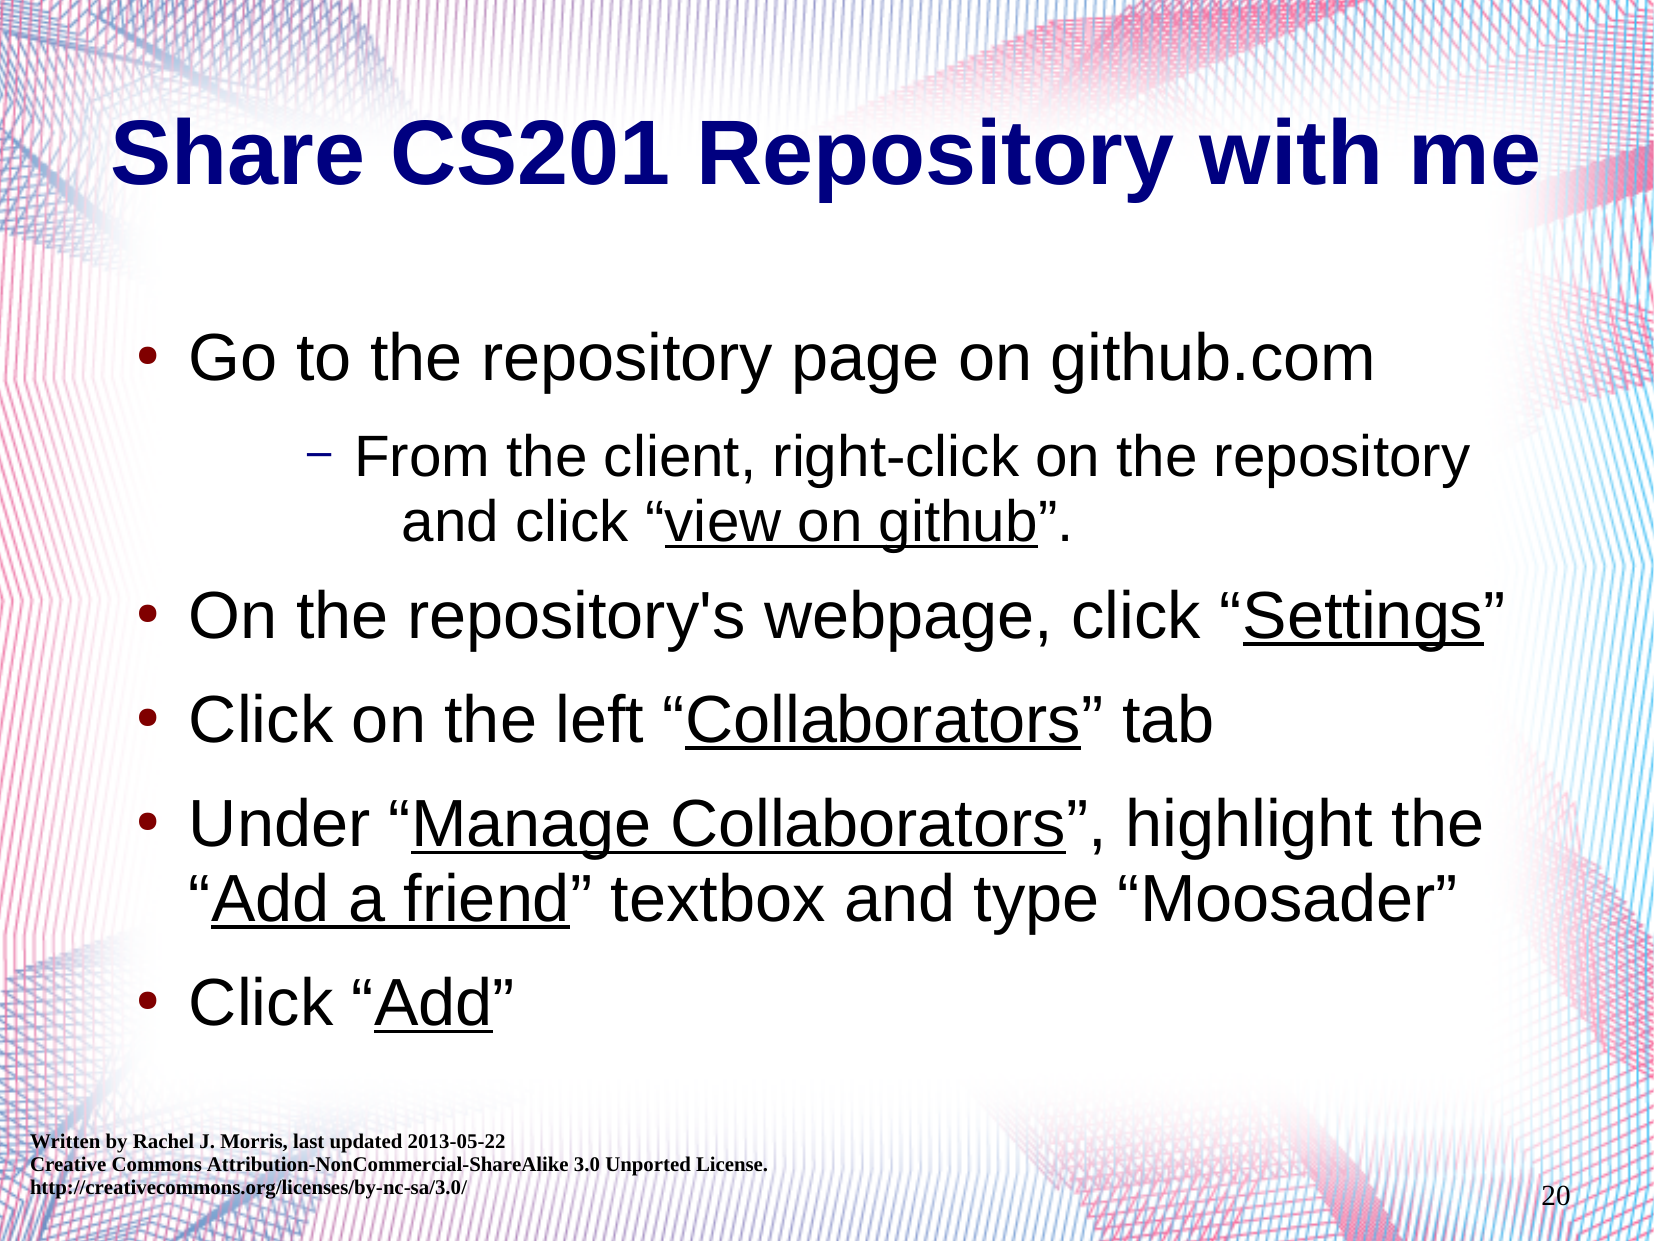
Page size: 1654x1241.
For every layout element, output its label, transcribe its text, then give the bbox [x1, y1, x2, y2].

list Go to the repository page on github.com From the client, right-click on the repository and click “view on github”. On the repository's webpage, click “Settings” Click on the left “Collaborators” tab Under “Manage Collaborators”, highlight the “Add a friend” textbox and type “Moosader” Click “Add” [118, 319, 1571, 1041]
picture [0, 0, 1654, 1241]
title Share CS201 Repository with me [82, 49, 1571, 257]
